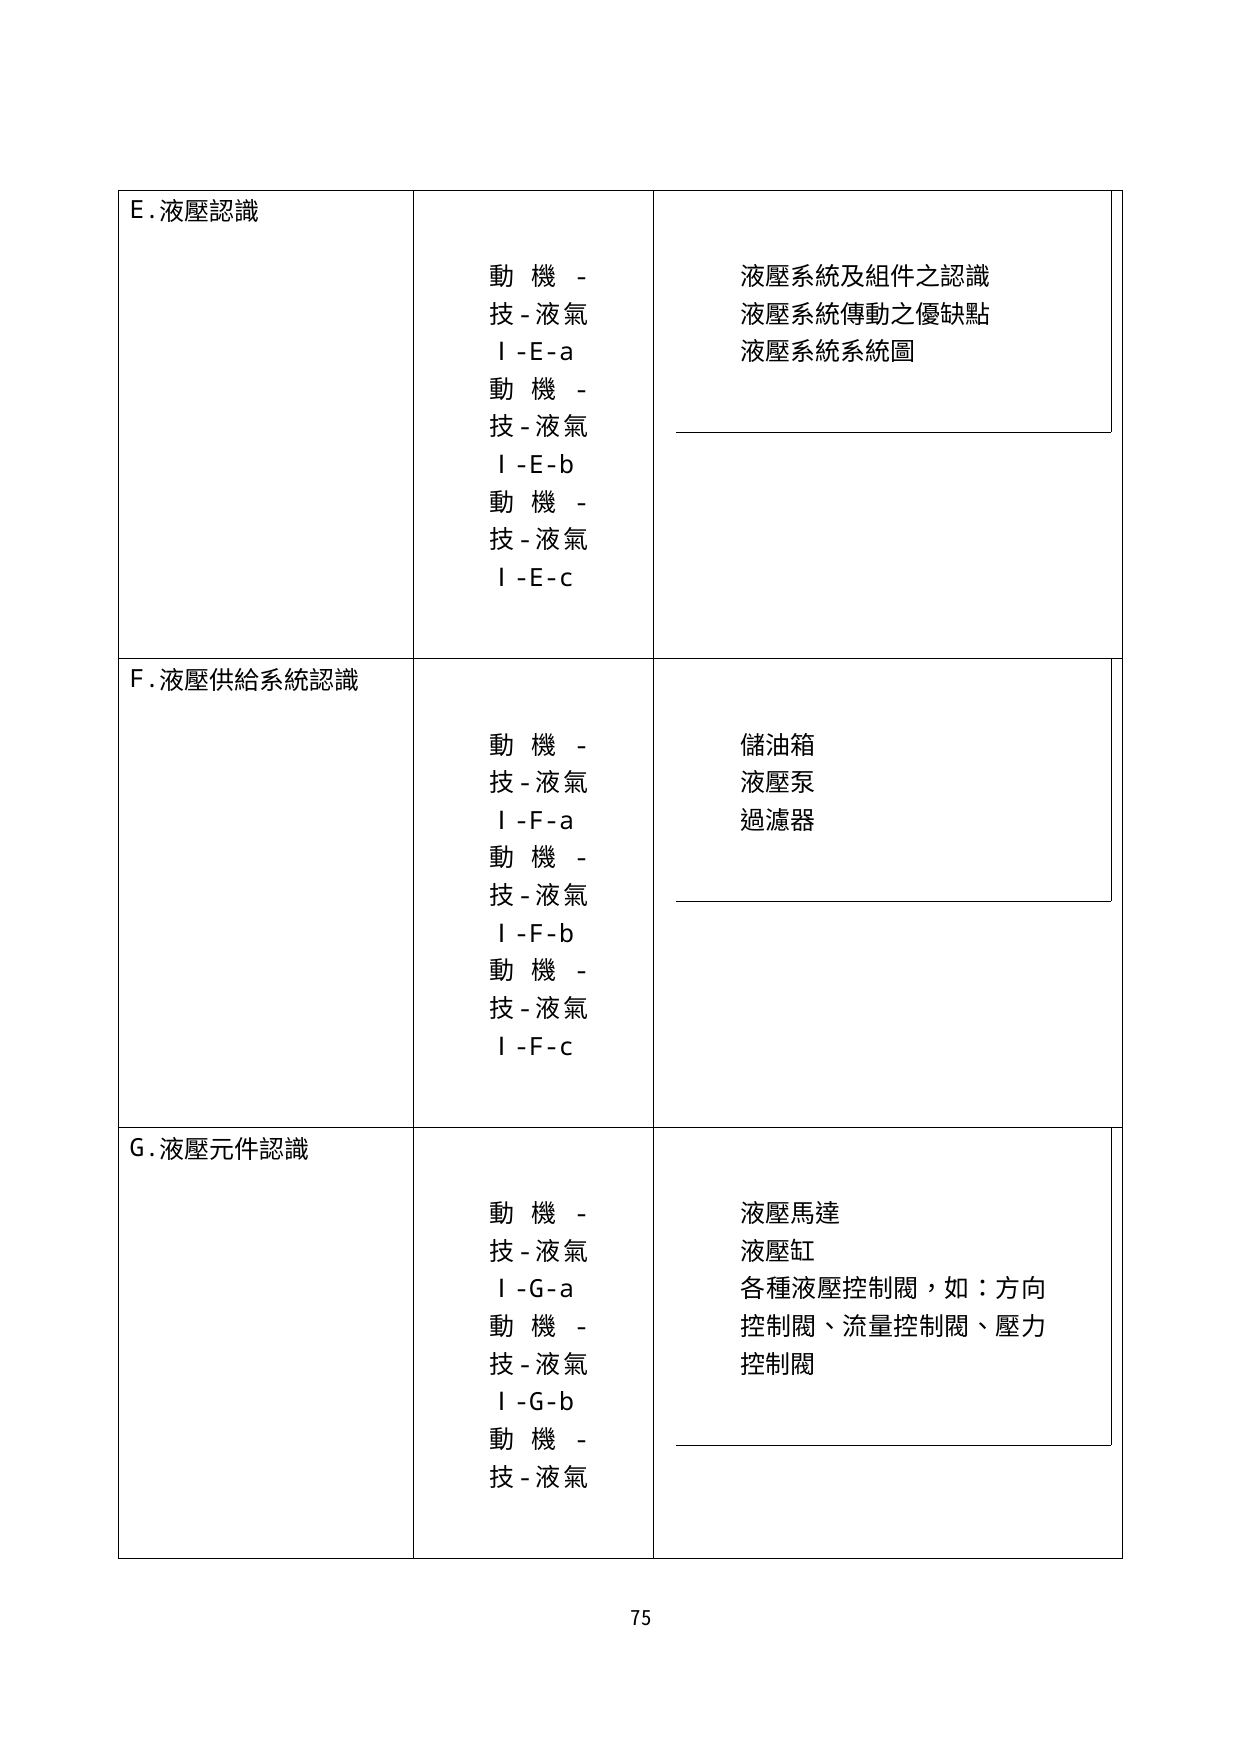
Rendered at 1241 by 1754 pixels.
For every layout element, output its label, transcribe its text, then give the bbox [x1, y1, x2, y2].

table_cell 儲油箱 液壓泵 過濾器 [665, 659, 1122, 1127]
table_cell [654, 1128, 664, 1558]
table_cell [654, 659, 664, 1127]
table_cell E.液壓認識 [119, 191, 413, 658]
table_cell 液壓馬達 液壓缸 各種液壓控制閥，如：方向控制閥、流量控制閥、壓力控制閥 [665, 1128, 1122, 1558]
table_cell 動機-技-液氣Ⅰ-G-a 動機-技-液氣Ⅰ-G-b 動機-技-液氣 [414, 1128, 653, 1558]
table_cell F.液壓供給系統認識 [119, 659, 413, 1127]
table_cell [654, 191, 664, 658]
table_cell 動機-技-液氣Ⅰ-F-a 動機-技-液氣Ⅰ-F-b 動機-技-液氣Ⅰ-F-c [414, 659, 653, 1127]
table_cell 液壓系統及組件之認識 液壓系統傳動之優缺點 液壓系統系統圖 [665, 191, 1122, 658]
table_cell 動機-技-液氣Ⅰ-E-a 動機-技-液氣Ⅰ-E-b 動機-技-液氣Ⅰ-E-c [414, 191, 653, 658]
table_cell G.液壓元件認識 [119, 1128, 413, 1558]
